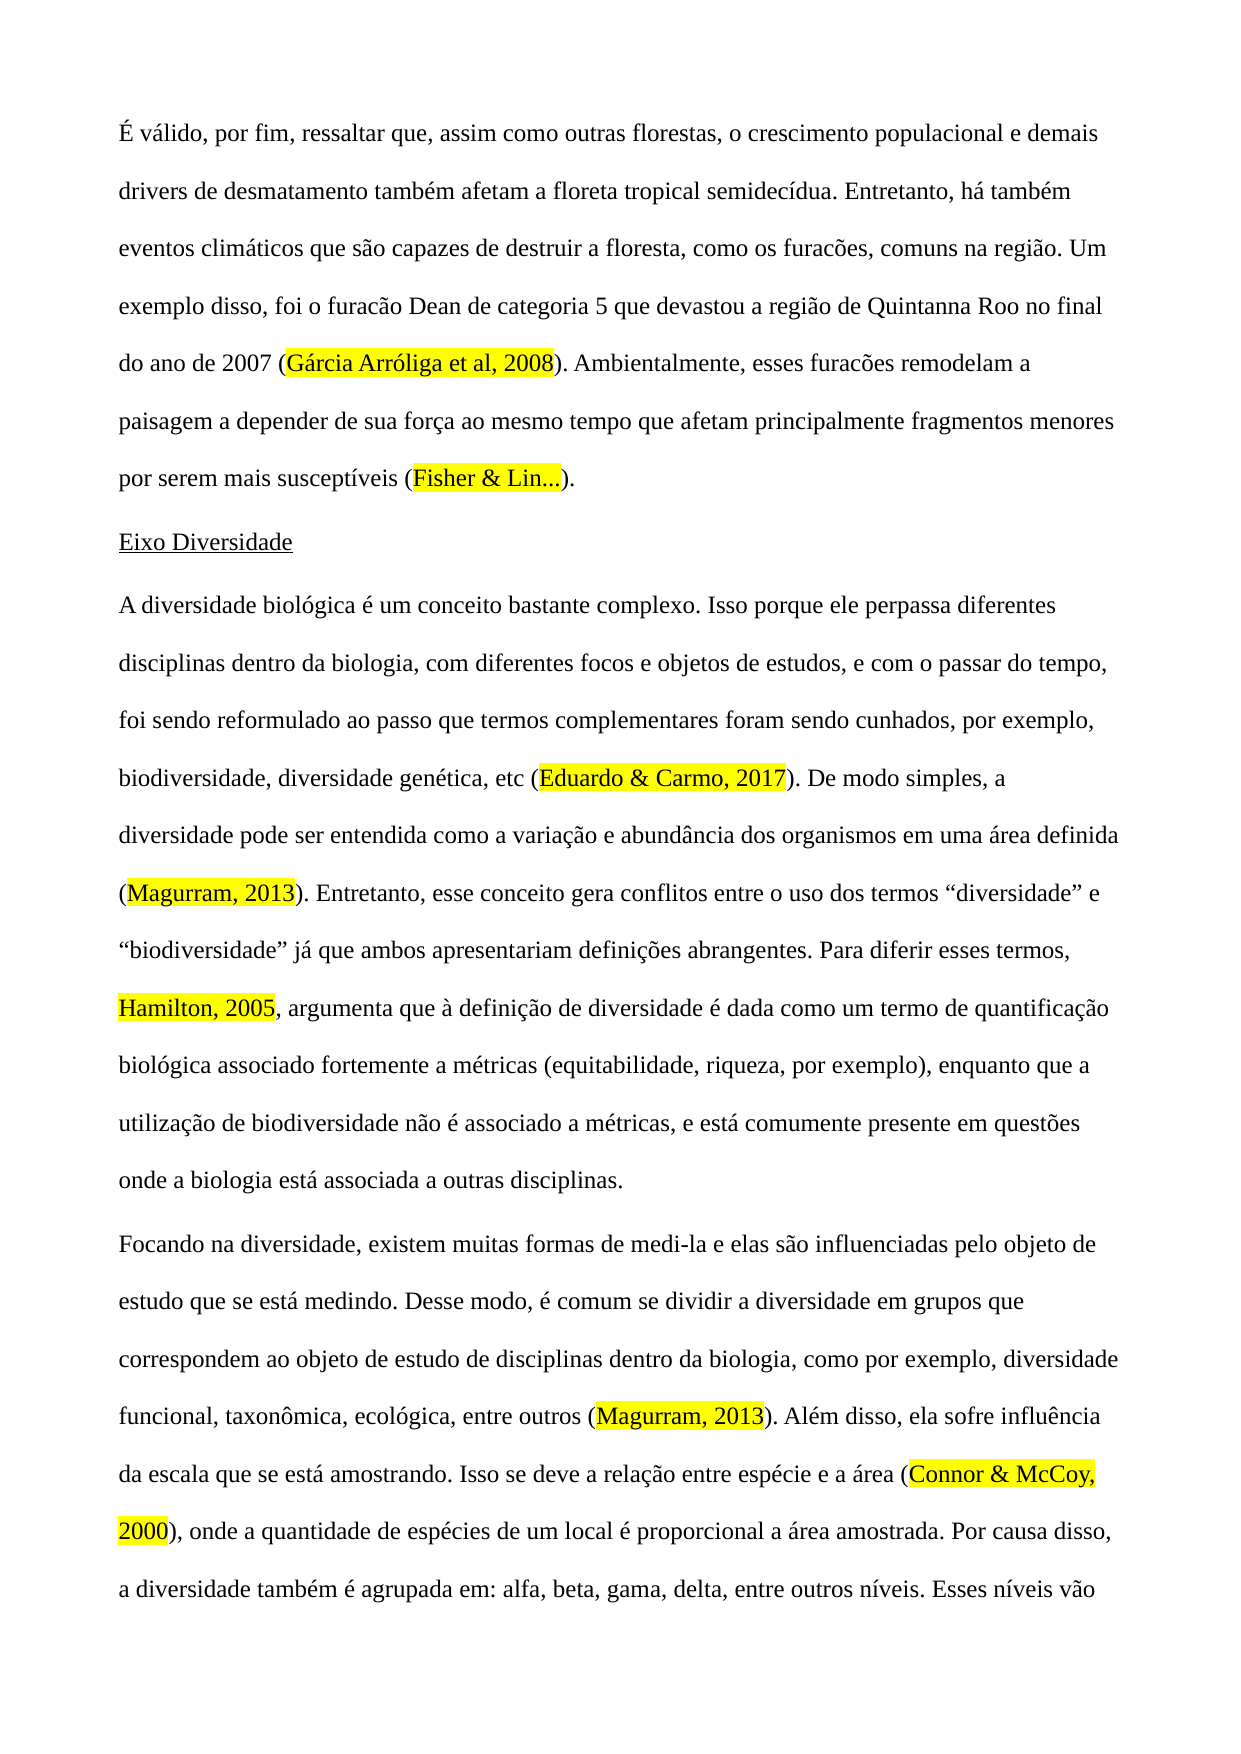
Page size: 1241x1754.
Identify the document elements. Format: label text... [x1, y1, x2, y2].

text É válido, por fim, ressaltar que, assim como outras florestas, o crescimento populacional e demais drivers de desmatamento também afetam a floreta tropical semidecídua. Entretanto, há também eventos climáticos que são capazes de destruir a floresta, como os furacões, comuns na região. Um exemplo disso, foi o furacão Dean de categoria 5 que devastou a região de Quintanna Roo no final do ano de 2007 (Gárcia Arróliga et al, 2008). Ambientalmente, esses furacões remodelam a paisagem a depender de sua força ao mesmo tempo que afetam principalmente fragmentos menores por serem mais susceptíveis (Fisher & Lin...). [118, 118, 1122, 492]
text Focando na diversidade, existem muitas formas de medi-la e elas são influenciadas pelo objeto de estudo que se está medindo. Desse modo, é comum se dividir a diversidade em grupos que correspondem ao objeto de estudo de disciplinas dentro da biologia, como por exemplo, diversidade funcional, taxonômica, ecológica, entre outros (Magurram, 2013). Além disso, ela sofre influência da escala que se está amostrando. Isso se deve a relação entre espécie e a área (Connor & McCoy, 2000), onde a quantidade de espécies de um local é proporcional a área amostrada. Por causa disso, a diversidade também é agrupada em: alfa, beta, gama, delta, entre outros níveis. Esses níveis vão [118, 1229, 1122, 1602]
text Eixo Diversidade [118, 527, 1122, 556]
text A diversidade biológica é um conceito bastante complexo. Isso porque ele perpassa diferentes disciplinas dentro da biologia, com diferentes focos e objetos de estudos, e com o passar do tempo, foi sendo reformulado ao passo que termos complementares foram sendo cunhados, por exemplo, biodiversidade, diversidade genética, etc (Eduardo & Carmo, 2017). De modo simples, a diversidade pode ser entendida como a variação e abundância dos organismos em uma área definida (Magurram, 2013). Entretanto, esse conceito gera conflitos entre o uso dos termos “diversidade” e “biodiversidade” já que ambos apresentariam definições abrangentes. Para diferir esses termos, Hamilton, 2005, argumenta que à definição de diversidade é dada como um termo de quantificação biológica associado fortemente a métricas (equitabilidade, riqueza, por exemplo), enquanto que a utilização de biodiversidade não é associado a métricas, e está comumente presente em questões onde a biologia está associada a outras disciplinas. [118, 590, 1122, 1194]
